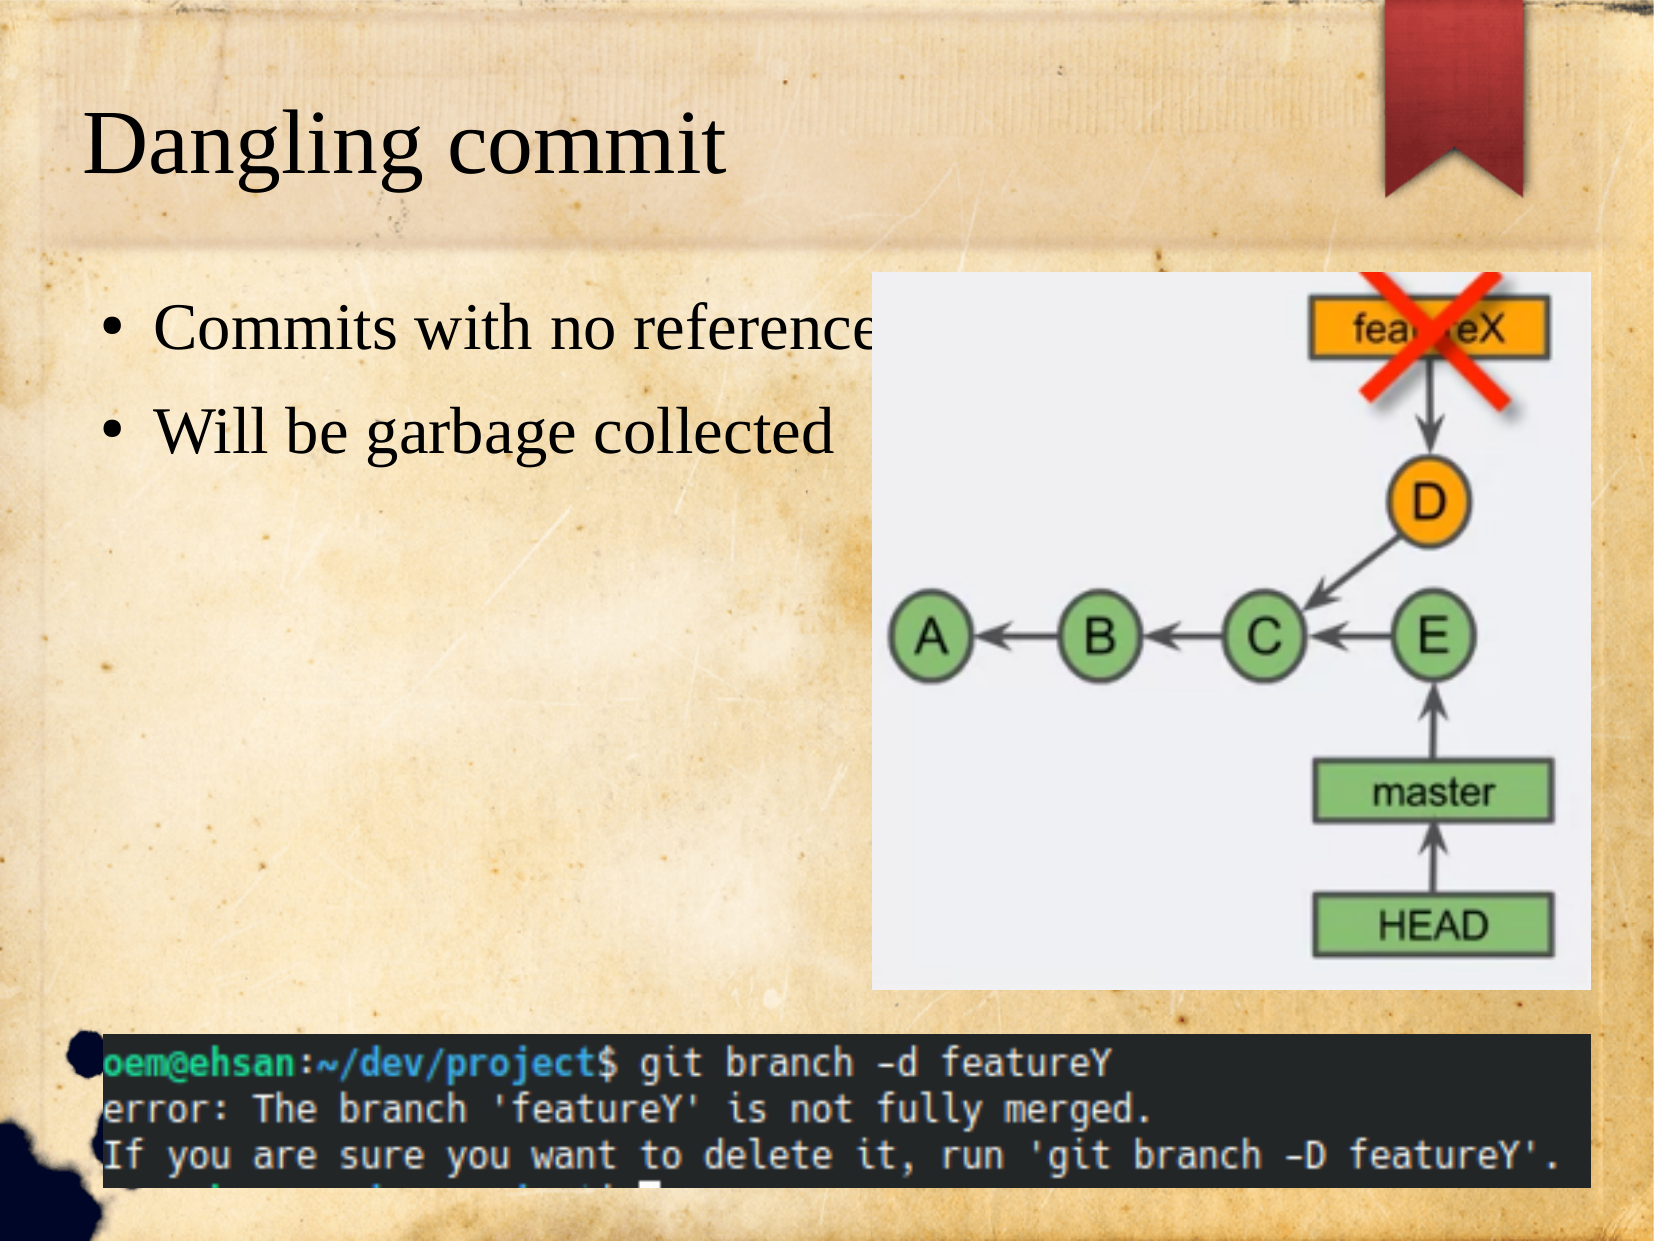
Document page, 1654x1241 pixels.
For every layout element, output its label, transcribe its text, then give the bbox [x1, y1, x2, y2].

picture [0, 0, 1654, 1241]
list Commits with no reference Will be garbage collected [82, 290, 1538, 1010]
title Dangling commit [82, 49, 1347, 237]
